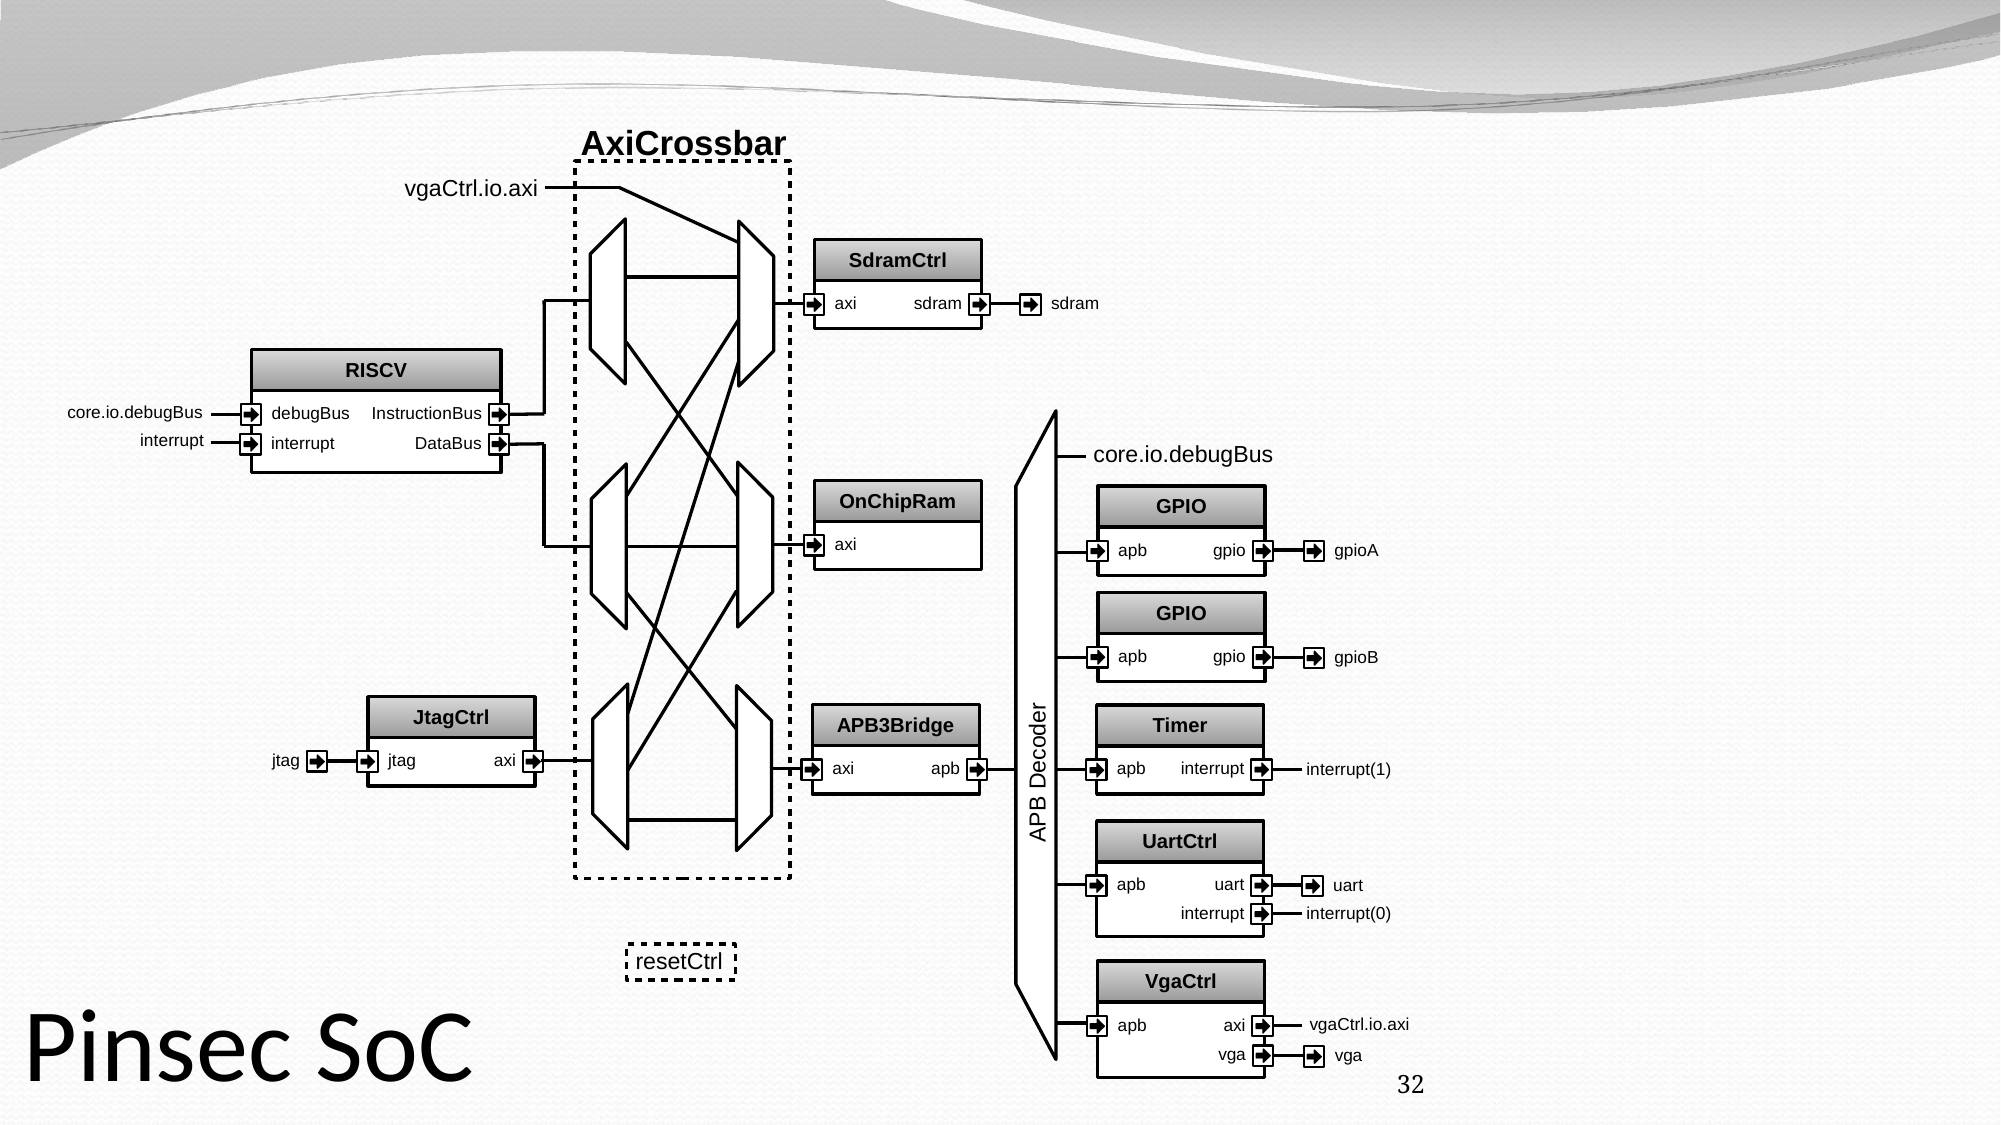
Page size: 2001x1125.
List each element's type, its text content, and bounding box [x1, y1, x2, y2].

picture [0, 0, 2001, 1125]
title Pinsec SoC [23, 915, 1299, 1103]
text_box [1299, 1079, 1426, 1103]
